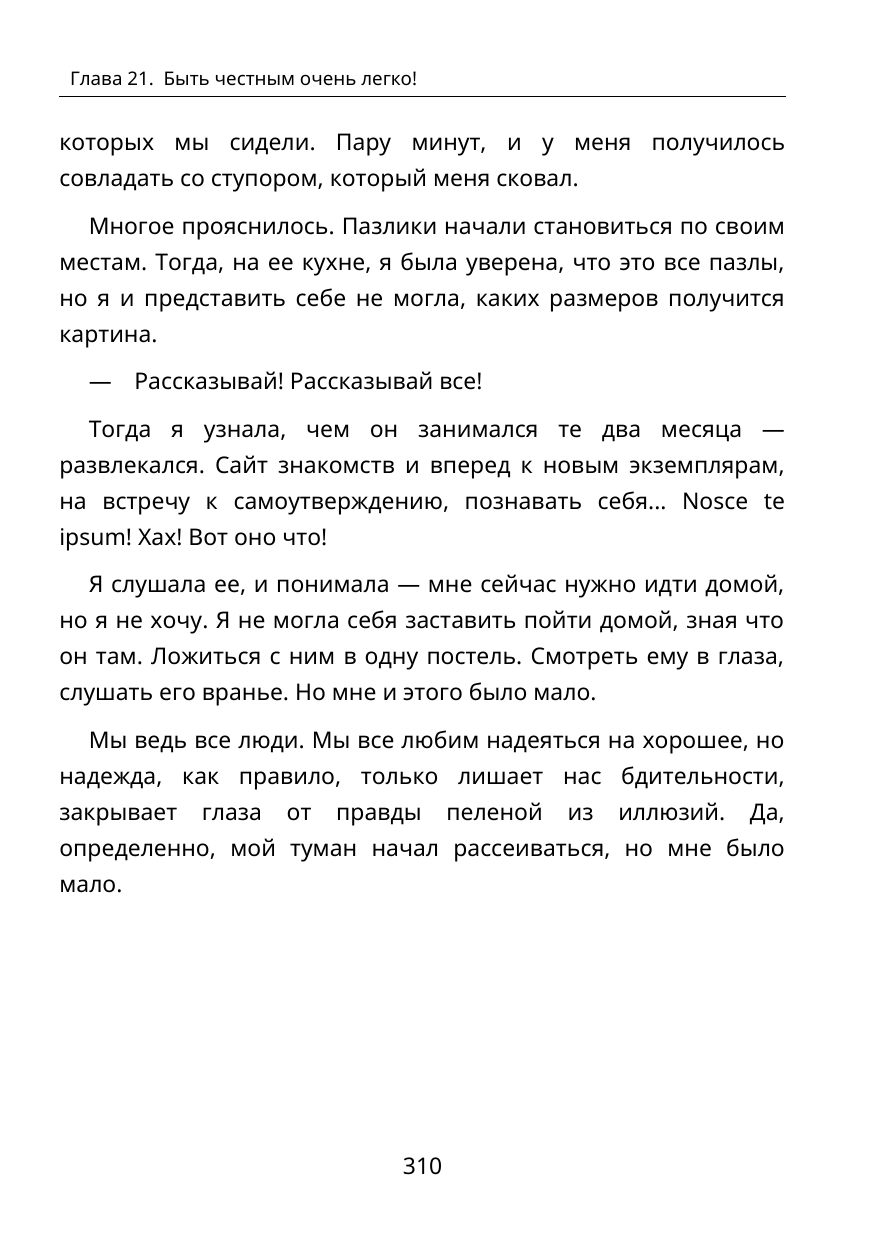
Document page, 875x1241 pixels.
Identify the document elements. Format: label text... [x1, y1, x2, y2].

text Тогда я узнала, чем он занимался те два месяца — развлекался. Сайт знакомств и вперед к новым экземплярам, на встречу к самоутверждению, познавать себя... Nosce te ipsum! Хах! Вот оно что! [59, 413, 786, 552]
list Рассказывай! Рассказывай все! [59, 365, 786, 396]
text которых мы сидели. Пару минут, и у меня получилось совладать со ступором, который меня сковал. [59, 126, 786, 193]
text Многое прояснилось. Пазлики начали становиться по своим местам. Тогда, на ее кухне, я была уверена, что это все пазлы, но я и представить себе не могла, каких размеров получится картина. [59, 210, 786, 349]
text Я слушала ее, и понимала — мне сейчас нужно идти домой, но я не хочу. Я не могла себя заставить пойти домой, зная что он там. Ложиться с ним в одну постель. Смотреть ему в глаза, слушать его вранье. Но мне и этого было мало. [59, 568, 786, 707]
text Мы ведь все люди. Мы все любим надеяться на хорошее, но надежда, как правило, только лишает нас бдительности, закрывает глаза от правды пеленой из иллюзий. Да, определенно, мой туман начал рассеиваться, но мне было мало. [59, 724, 786, 899]
